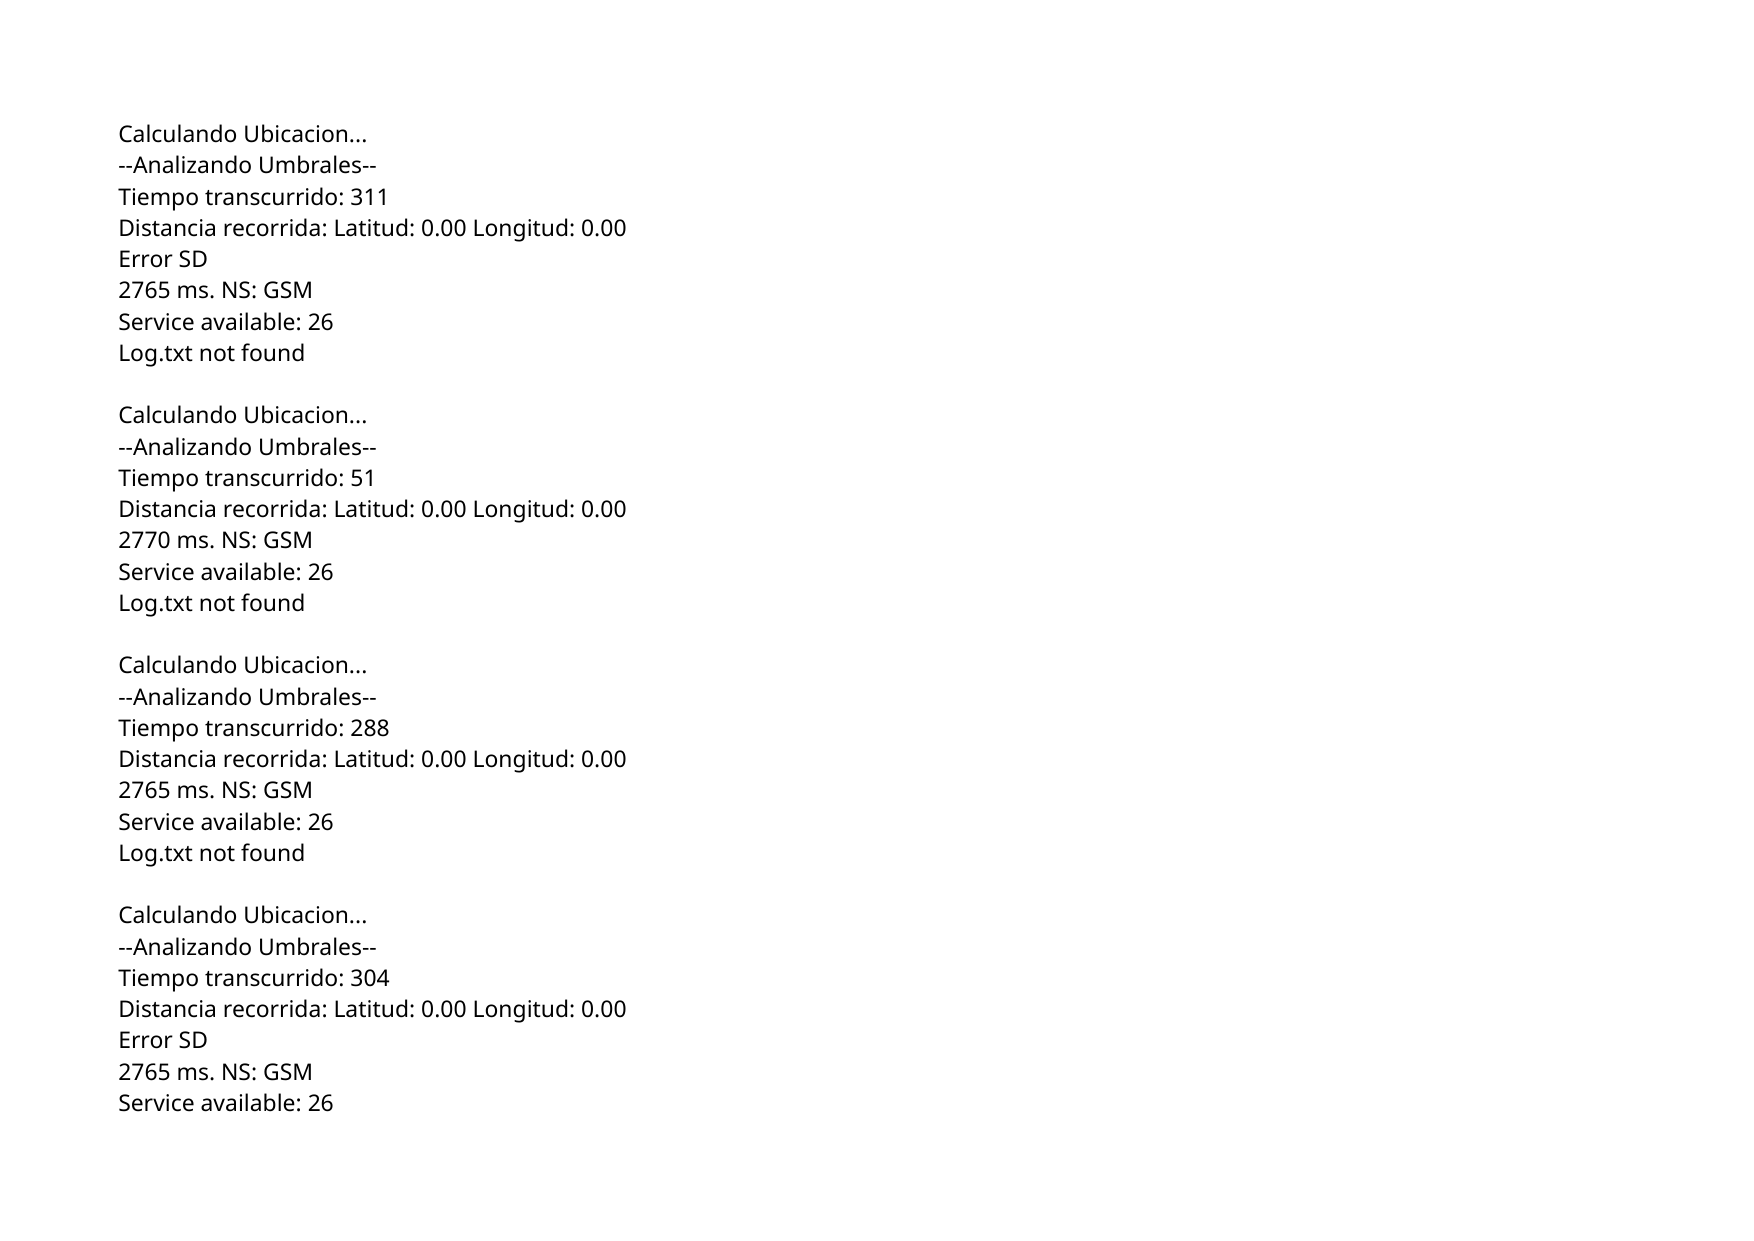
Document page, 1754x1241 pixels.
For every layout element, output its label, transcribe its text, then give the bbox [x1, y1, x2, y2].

text 2765 ms. NS: GSM [118, 774, 1635, 806]
text --Analizando Umbrales-- [118, 431, 1635, 462]
text Log.txt not found [118, 837, 1635, 868]
text Tiempo transcurrido: 51 [118, 462, 1635, 493]
text 2770 ms. NS: GSM [118, 524, 1635, 556]
text Calculando Ubicacion... [118, 899, 1635, 931]
text Distancia recorrida: Latitud: 0.00 Longitud: 0.00 [118, 493, 1635, 524]
text Service available: 26 [118, 1087, 1635, 1118]
text Service available: 26 [118, 806, 1635, 837]
text Error SD [118, 1024, 1635, 1056]
text Service available: 26 [118, 556, 1635, 587]
text Error SD [118, 243, 1635, 274]
text Calculando Ubicacion... [118, 649, 1635, 681]
text 2765 ms. NS: GSM [118, 1056, 1635, 1087]
text --Analizando Umbrales-- [118, 149, 1635, 181]
text Calculando Ubicacion... [118, 399, 1635, 431]
text --Analizando Umbrales-- [118, 681, 1635, 712]
text Log.txt not found [118, 337, 1635, 368]
text Distancia recorrida: Latitud: 0.00 Longitud: 0.00 [118, 743, 1635, 774]
text Tiempo transcurrido: 311 [118, 181, 1635, 212]
text 2765 ms. NS: GSM [118, 274, 1635, 306]
text Service available: 26 [118, 306, 1635, 337]
text Tiempo transcurrido: 288 [118, 712, 1635, 743]
text Log.txt not found [118, 587, 1635, 618]
text Distancia recorrida: Latitud: 0.00 Longitud: 0.00 [118, 212, 1635, 243]
text Tiempo transcurrido: 304 [118, 962, 1635, 993]
text Distancia recorrida: Latitud: 0.00 Longitud: 0.00 [118, 993, 1635, 1024]
text --Analizando Umbrales-- [118, 931, 1635, 962]
text Calculando Ubicacion... [118, 118, 1635, 149]
